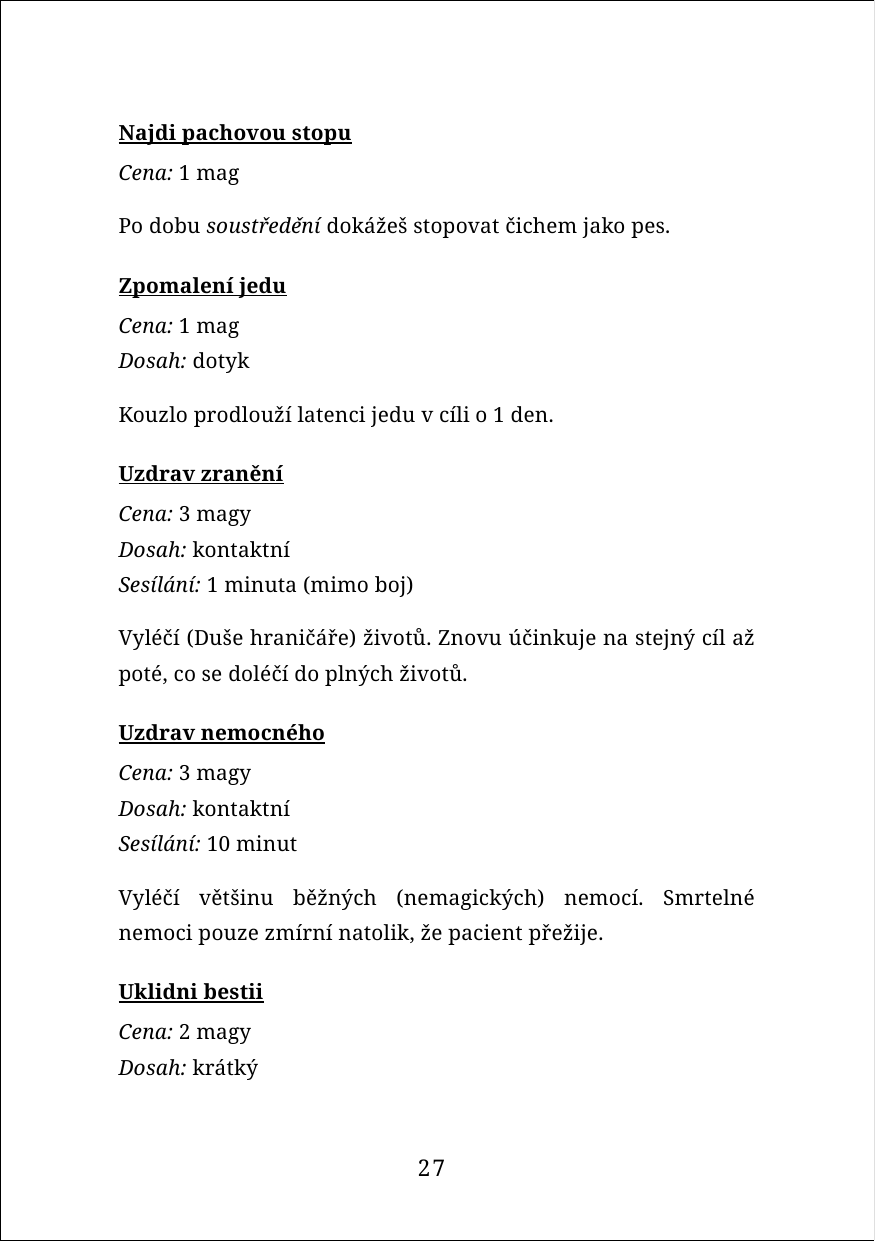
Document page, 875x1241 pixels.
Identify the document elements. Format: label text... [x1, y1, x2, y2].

text Vyléčí (Duše hraničáře) životů. Znovu účinkuje na stejný cíl až poté, co se doléčí do plných životů. [118, 623, 756, 687]
text Cena: 3 magy Dosah: kontaktní Sesílání: 1 minuta (mimo boj) [118, 499, 756, 599]
subtitle Uklidni bestii [118, 977, 756, 1006]
text Cena: 1 mag Dosah: dotyk [118, 311, 756, 375]
subtitle Najdi pachovou stopu [118, 118, 756, 147]
subtitle Zpomalení jedu [118, 271, 756, 299]
text Cena: 1 mag [118, 158, 756, 187]
text Cena: 3 magy Dosah: kontaktní Sesílání: 10 minut [118, 758, 756, 858]
text Cena: 2 magy Dosah: krátký [118, 1017, 756, 1081]
text Po dobu soustředění dokážeš stopovat čichem jako pes. [118, 212, 756, 240]
subtitle Uzdrav nemocného [118, 718, 756, 747]
text Vyléčí většinu běžných (nemagických) nemocí. Smrtelné nemoci pouze zmírní natolik, že pacient přežije. [118, 883, 756, 947]
subtitle Uzdrav zranění [118, 459, 756, 487]
text Kouzlo prodlouží latenci jedu v cíli o 1 den. [118, 400, 756, 428]
